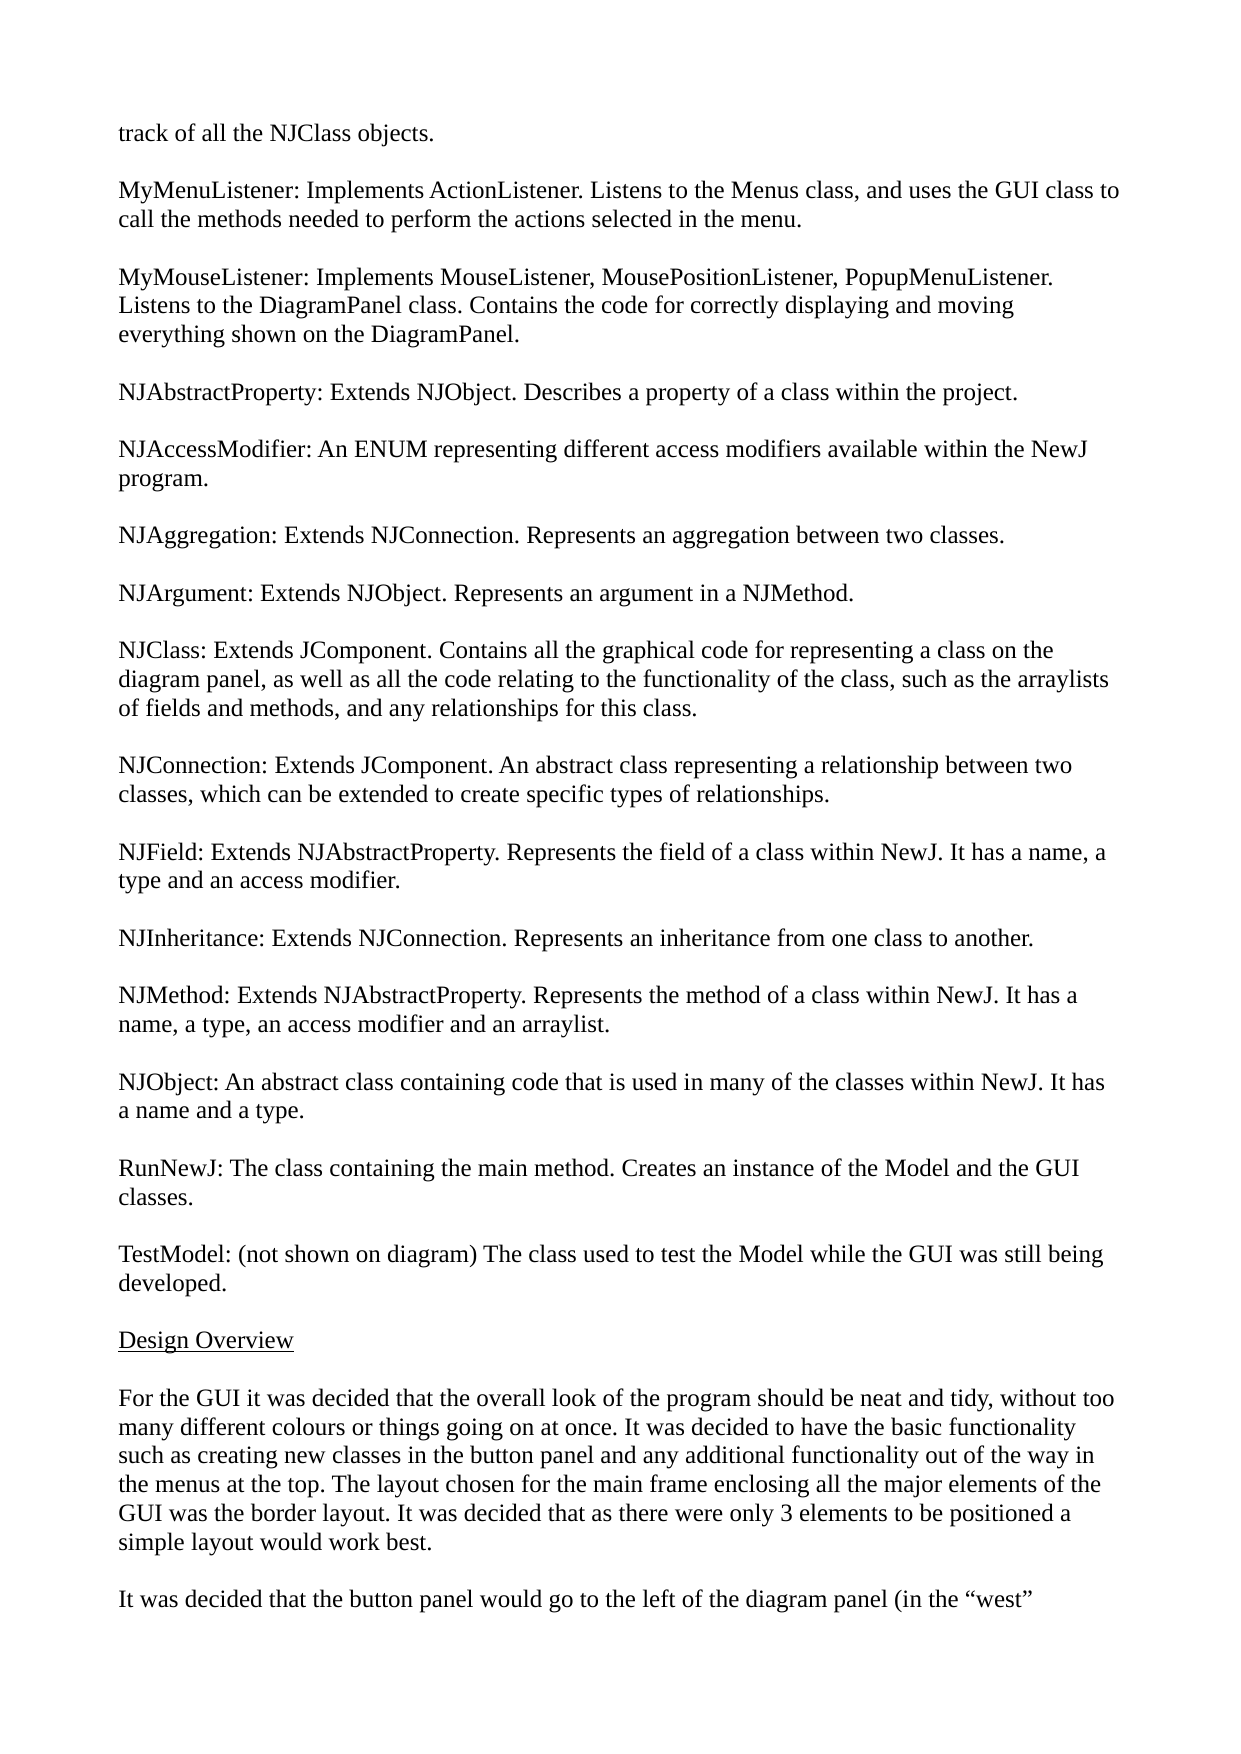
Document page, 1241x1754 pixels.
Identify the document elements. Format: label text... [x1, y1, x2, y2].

text Design Overview [118, 1326, 1122, 1354]
text For the GUI it was decided that the overall look of the program should be neat and tidy, without too many different colours or things going on at once. It was decided to have the basic functionality such as creating new classes in the button panel and any additional functionality out of the way in the menus at the top. The layout chosen for the main frame enclosing all the major elements of the GUI was the border layout. It was decided that as there were only 3 elements to be positioned a simple layout would work best. [118, 1383, 1122, 1556]
text TestModel: (not shown on diagram) The class used to test the Model while the GUI was still being developed. [118, 1239, 1122, 1297]
text NJClass: Extends JComponent. Contains all the graphical code for representing a class on the diagram panel, as well as all the code relating to the functionality of the class, such as the arraylists of fields and methods, and any relationships for this class. [118, 636, 1122, 722]
text NJMethod: Extends NJAbstractProperty. Represents the method of a class within NewJ. It has a name, a type, an access modifier and an arraylist. [118, 981, 1122, 1038]
text NJObject: An abstract class containing code that is used in many of the classes within NewJ. It has a name and a type. [118, 1067, 1122, 1124]
text NJAggregation: Extends NJConnection. Represents an aggregation between two classes. [118, 521, 1122, 549]
text NJAccessModifier: An ENUM representing different access modifiers available within the NewJ program. [118, 434, 1122, 492]
text NJInheritance: Extends NJConnection. Represents an inheritance from one class to another. [118, 923, 1122, 952]
text NJField: Extends NJAbstractProperty. Represents the field of a class within NewJ. It has a name, a type and an access modifier. [118, 837, 1122, 894]
text MyMouseListener: Implements MouseListener, MousePositionListener, PopupMenuListener. Listens to the DiagramPanel class. Contains the code for correctly displaying and moving everything shown on the DiagramPanel. [118, 262, 1122, 348]
text It was decided that the button panel would go to the left of the diagram panel (in the “west” [118, 1584, 1122, 1613]
text RunNewJ: The class containing the main method. Creates an instance of the Model and the GUI classes. [118, 1153, 1122, 1211]
text track of all the NJClass objects. [118, 118, 1122, 147]
text MyMenuListener: Implements ActionListener. Listens to the Menus class, and uses the GUI class to call the methods needed to perform the actions selected in the menu. [118, 176, 1122, 233]
text NJAbstractProperty: Extends NJObject. Describes a property of a class within the project. [118, 377, 1122, 406]
text NJArgument: Extends NJObject. Represents an argument in a NJMethod. [118, 578, 1122, 607]
text NJConnection: Extends JComponent. An abstract class representing a relationship between two classes, which can be extended to create specific types of relationships. [118, 751, 1122, 808]
